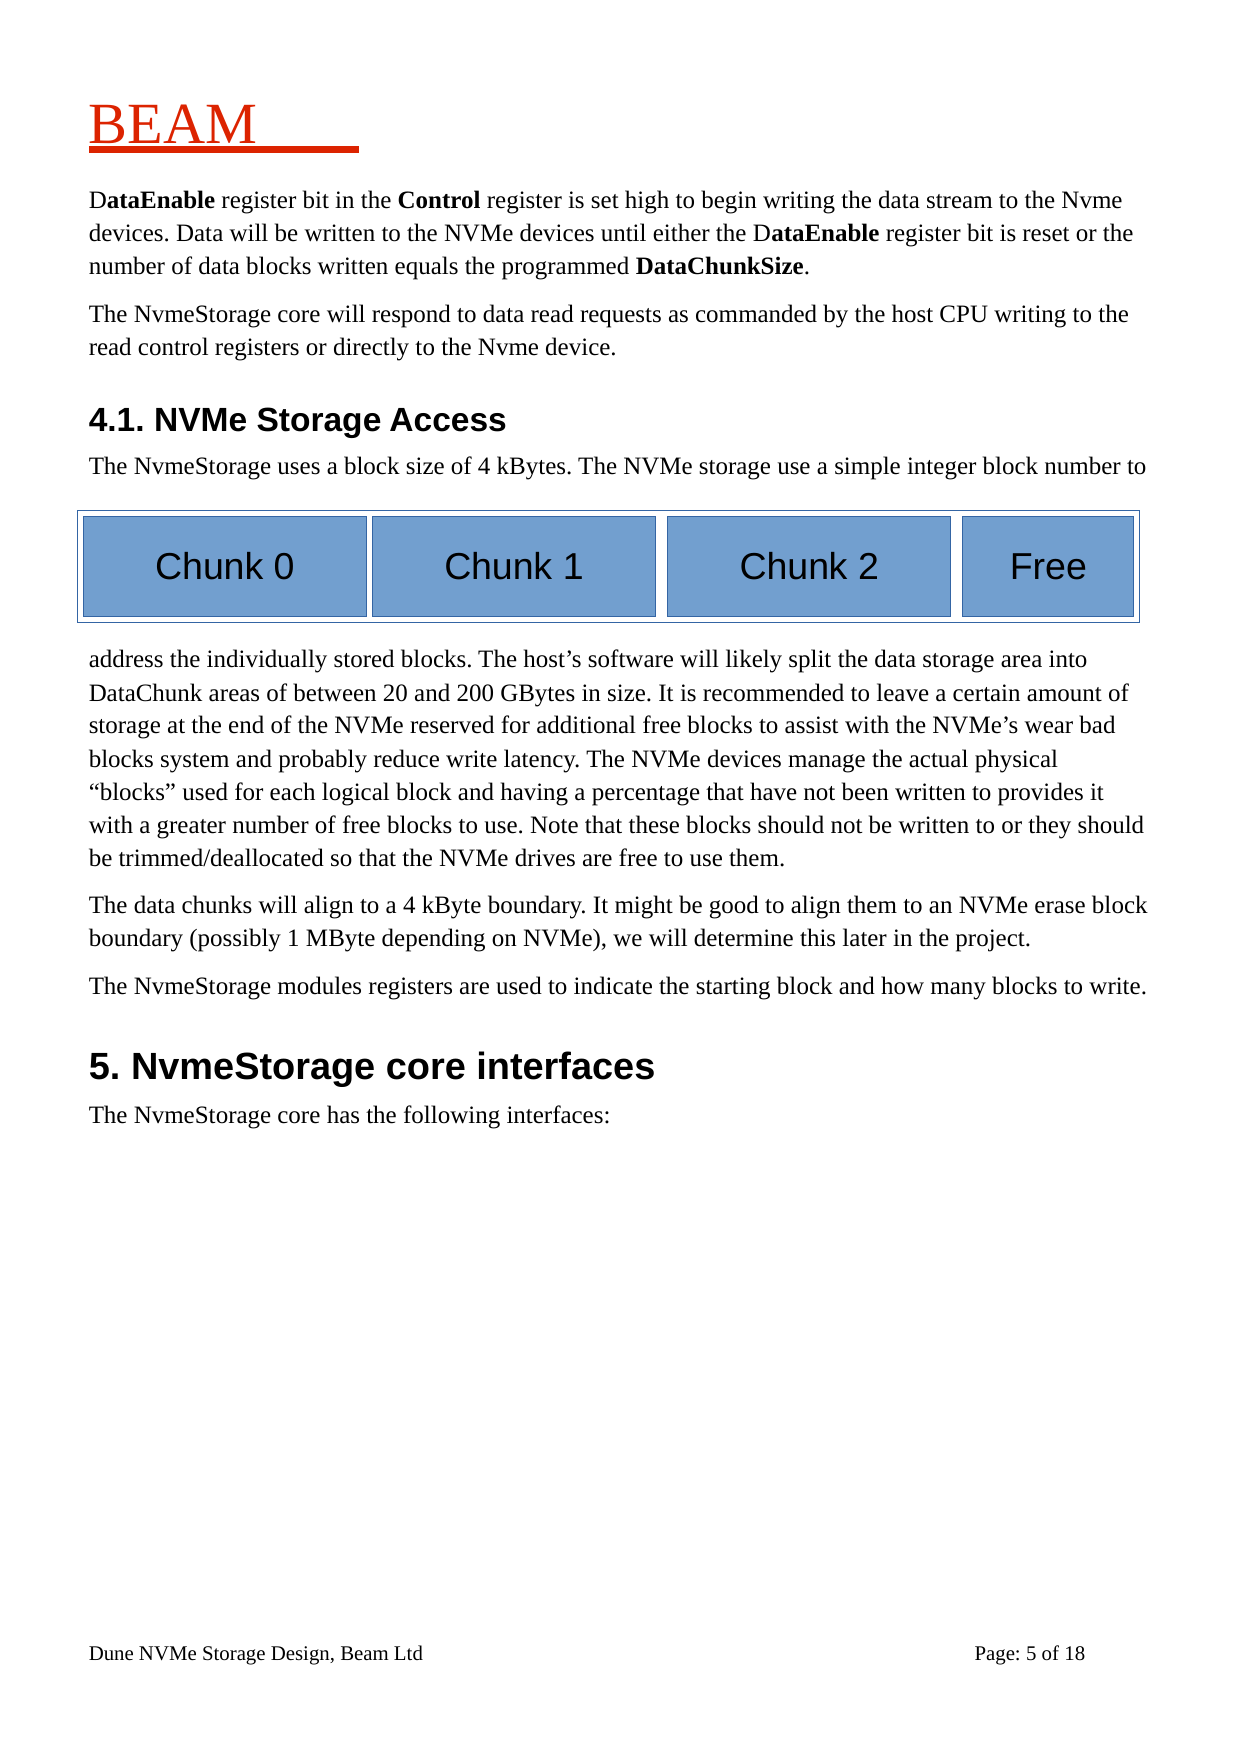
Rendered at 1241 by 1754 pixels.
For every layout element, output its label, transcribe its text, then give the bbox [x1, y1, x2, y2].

text DataEnable register bit in the Control register is set high to begin writing the data stream to the Nvme devices. Data will be written to the NVMe devices until either the DataEnable register bit is reset or the number of data blocks written equals the programmed DataChunkSize. [88, 185, 1152, 280]
text The NvmeStorage modules registers are used to indicate the starting block and how many blocks to write. [88, 971, 1152, 1000]
text The NvmeStorage uses a block size of 4 kBytes. The NVMe storage use a simple integer block number to address the individually stored blocks. The host’s software will likely split the data storage area into DataChunk areas of between 20 and 200 GBytes in size. It is recommended to leave a certain amount of storage at the end of the NVMe reserved for additional free blocks to assist with the NVMe’s wear bad blocks system and probably reduce write latency. The NVMe devices manage the actual physical “blocks” used for each logical block and having a percentage that have not been written to provides it with a greater number of free blocks to use. Note that these blocks should not be written to or they should be trimmed/deallocated so that the NVMe drives are free to use them. [88, 451, 1152, 871]
text The data chunks will align to a 4 kByte boundary. It might be good to align them to an NVMe erase block boundary (possibly 1 MByte depending on NVMe), we will determine this later in the project. [88, 890, 1152, 952]
text The NvmeStorage core has the following interfaces: [88, 1100, 1152, 1128]
subtitle NvmeStorage core interfaces [88, 1043, 1152, 1087]
text The NvmeStorage core will respond to data read requests as commanded by the host CPU writing to the read control registers or directly to the Nvme device. [88, 299, 1152, 361]
subtitle NVMe Storage Access [88, 400, 1152, 439]
